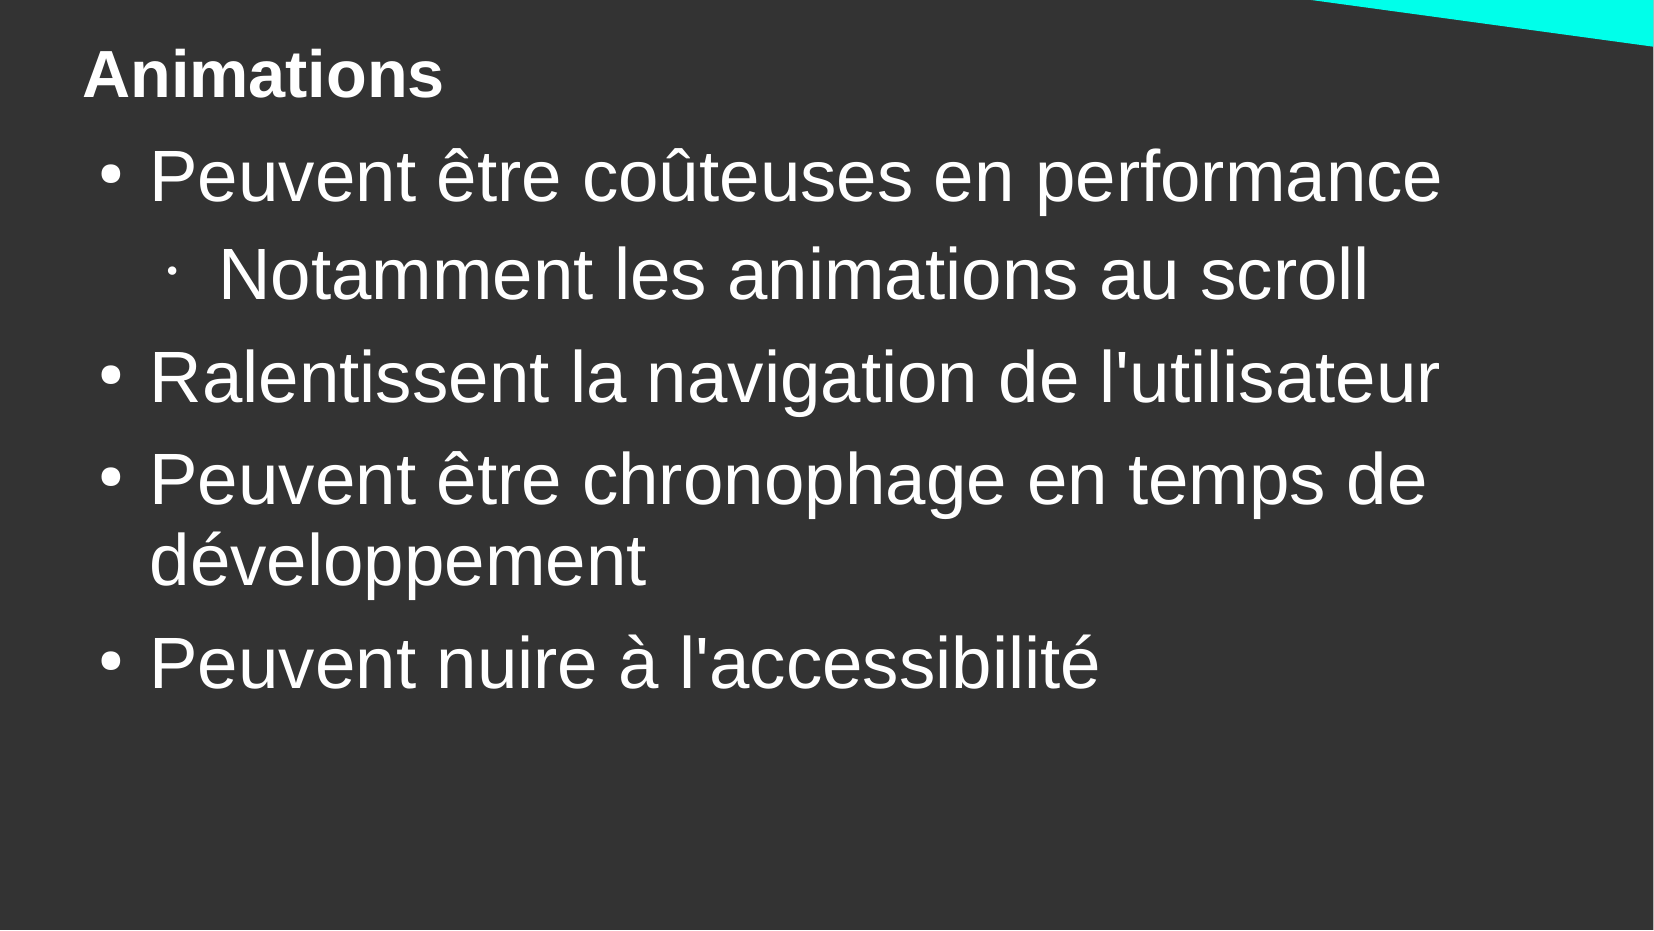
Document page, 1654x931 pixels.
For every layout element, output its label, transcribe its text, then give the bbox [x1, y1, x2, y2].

title Animations [82, 37, 1571, 114]
text_box [1311, 0, 1654, 47]
list Peuvent être coûteuses en performance Notamment les animations au scroll Ralentissent la navigation de l'utilisateur Peuvent être chronophage en temps de développement Peuvent nuire à l'accessibilité [80, 135, 1620, 709]
